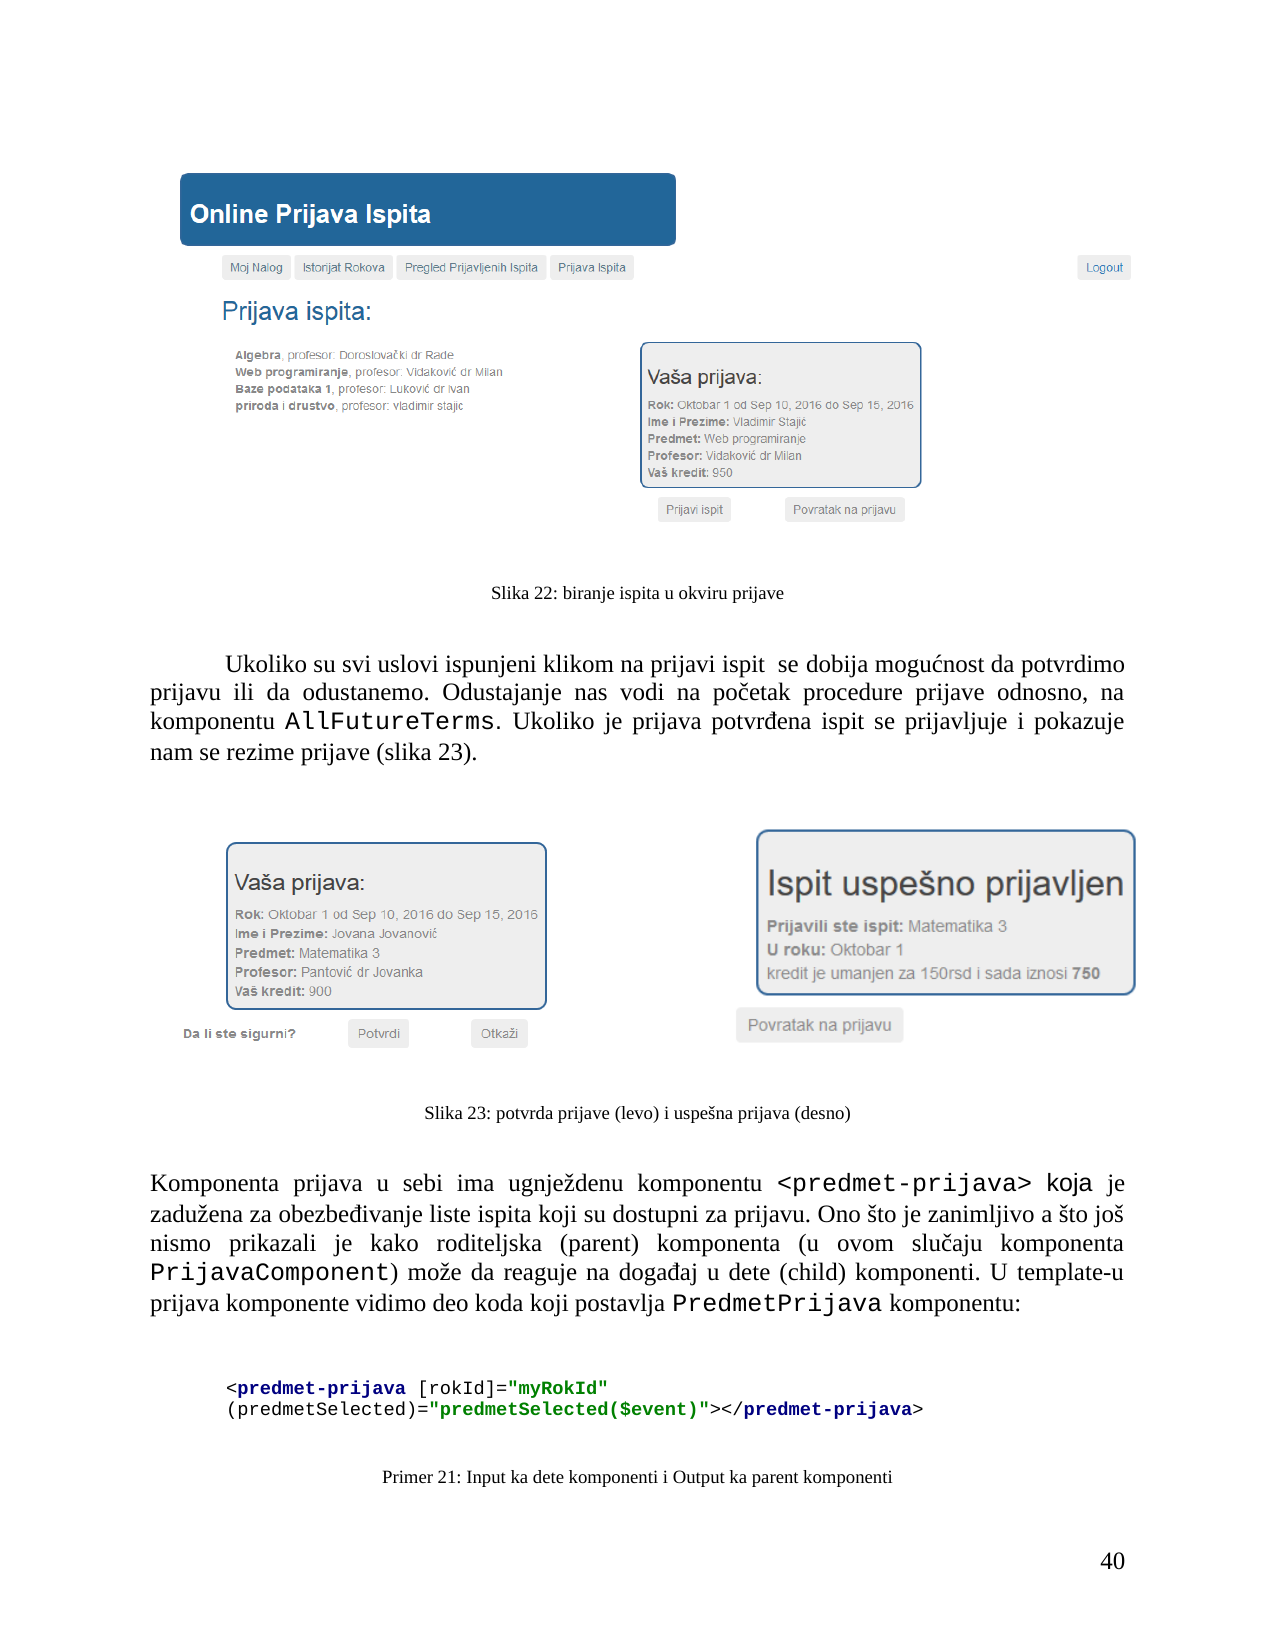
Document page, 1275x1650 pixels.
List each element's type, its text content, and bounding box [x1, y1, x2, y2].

text Slika 23: potvrda prijave (levo) i uspešna prijava (desno) [150, 1102, 1125, 1123]
text <predmet-prijava [rokId]="myRokId" (predmetSelected)="predmetSelected($event)"></predmet-prijava> [150, 1371, 1125, 1421]
picture [722, 806, 1170, 1058]
picture [163, 812, 581, 1062]
text Slika 22: biranje ispita u okviru prijave [150, 582, 1125, 603]
text Komponenta prijava u sebi ima ugnježdenu komponentu <predmet-prijava> koja je zadužena za obezbeđivanje liste ispita koji su dostupni za prijavu. Ono što je zanimljivo a što još nismo prikazali je kako roditeljska (parent) komponenta (u ovom slučaju komponenta PrijavaComponent) može da reaguje na događaj u dete (child) komponenti. U template-u prijava komponente vidimo deo koda koji postavlja PredmetPrijava komponentu: [150, 1168, 1125, 1319]
picture [171, 164, 1147, 542]
text Ukoliko su svi uslovi ispunjeni klikom na prijavi ispit se dobija mogućnost da potvrdimo prijavu ili da odustanemo. Odustajanje nas vodi na početak procedure prijave odnosno, na komponentu AllFutureTerms. Ukoliko je prijava potvrđena ispit se prijavljuje i pokazuje nam se rezime prijave (slika 23). [150, 648, 1125, 766]
text Primer 21: Input ka dete komponenti i Output ka parent komponenti [150, 1466, 1125, 1488]
